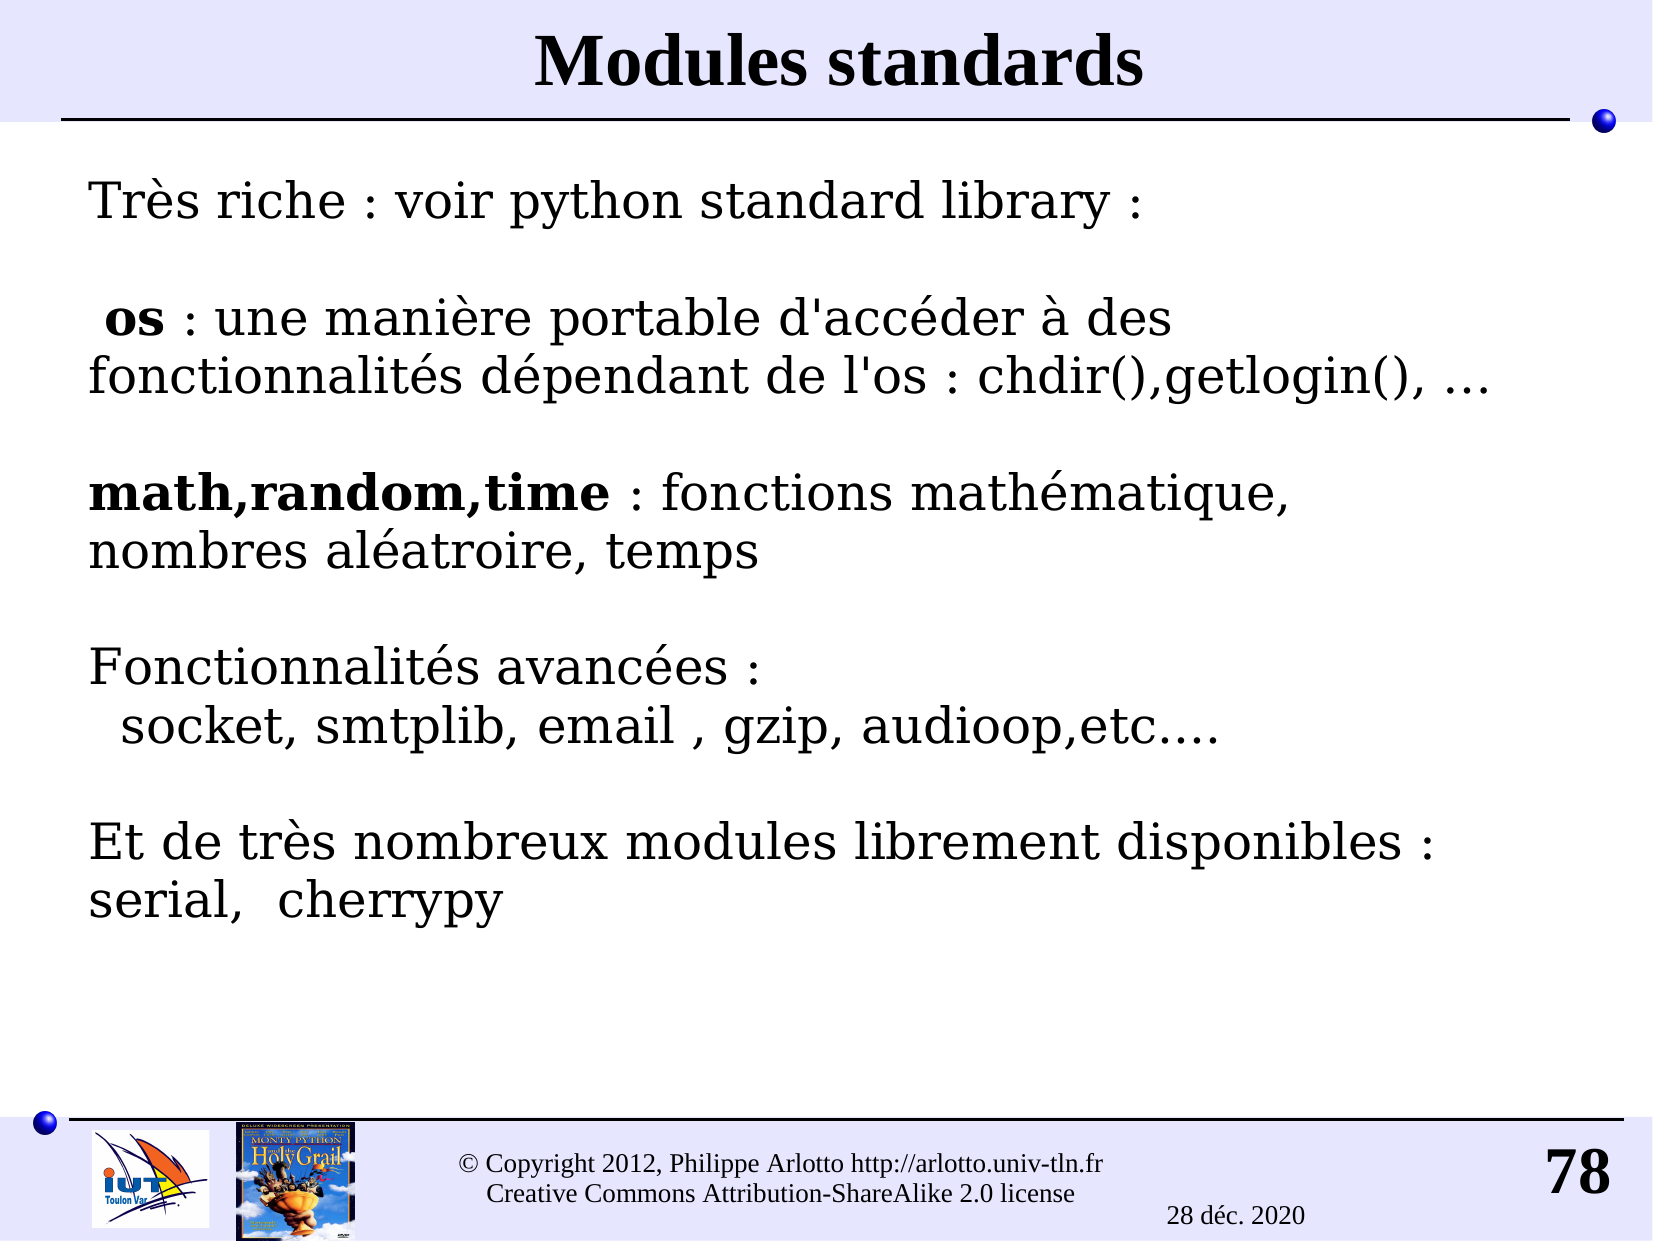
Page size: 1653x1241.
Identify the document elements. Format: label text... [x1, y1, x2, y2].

text_box Très riche : voir python standard library : os : une manière portable d'accéder à des fonctionnalités dépendant de l'os : chdir(),getlogin(), … math,random,time : fonctions mathématique, nombres aléatroire, temps Fonctionnalités avancées : socket, smtplib, email , gzip, audioop,etc.... Et de très nombreux modules librement disponibles : serial, cherrypy [88, 171, 1494, 992]
title Modules standards [95, 14, 1585, 107]
picture [236, 1122, 355, 1241]
